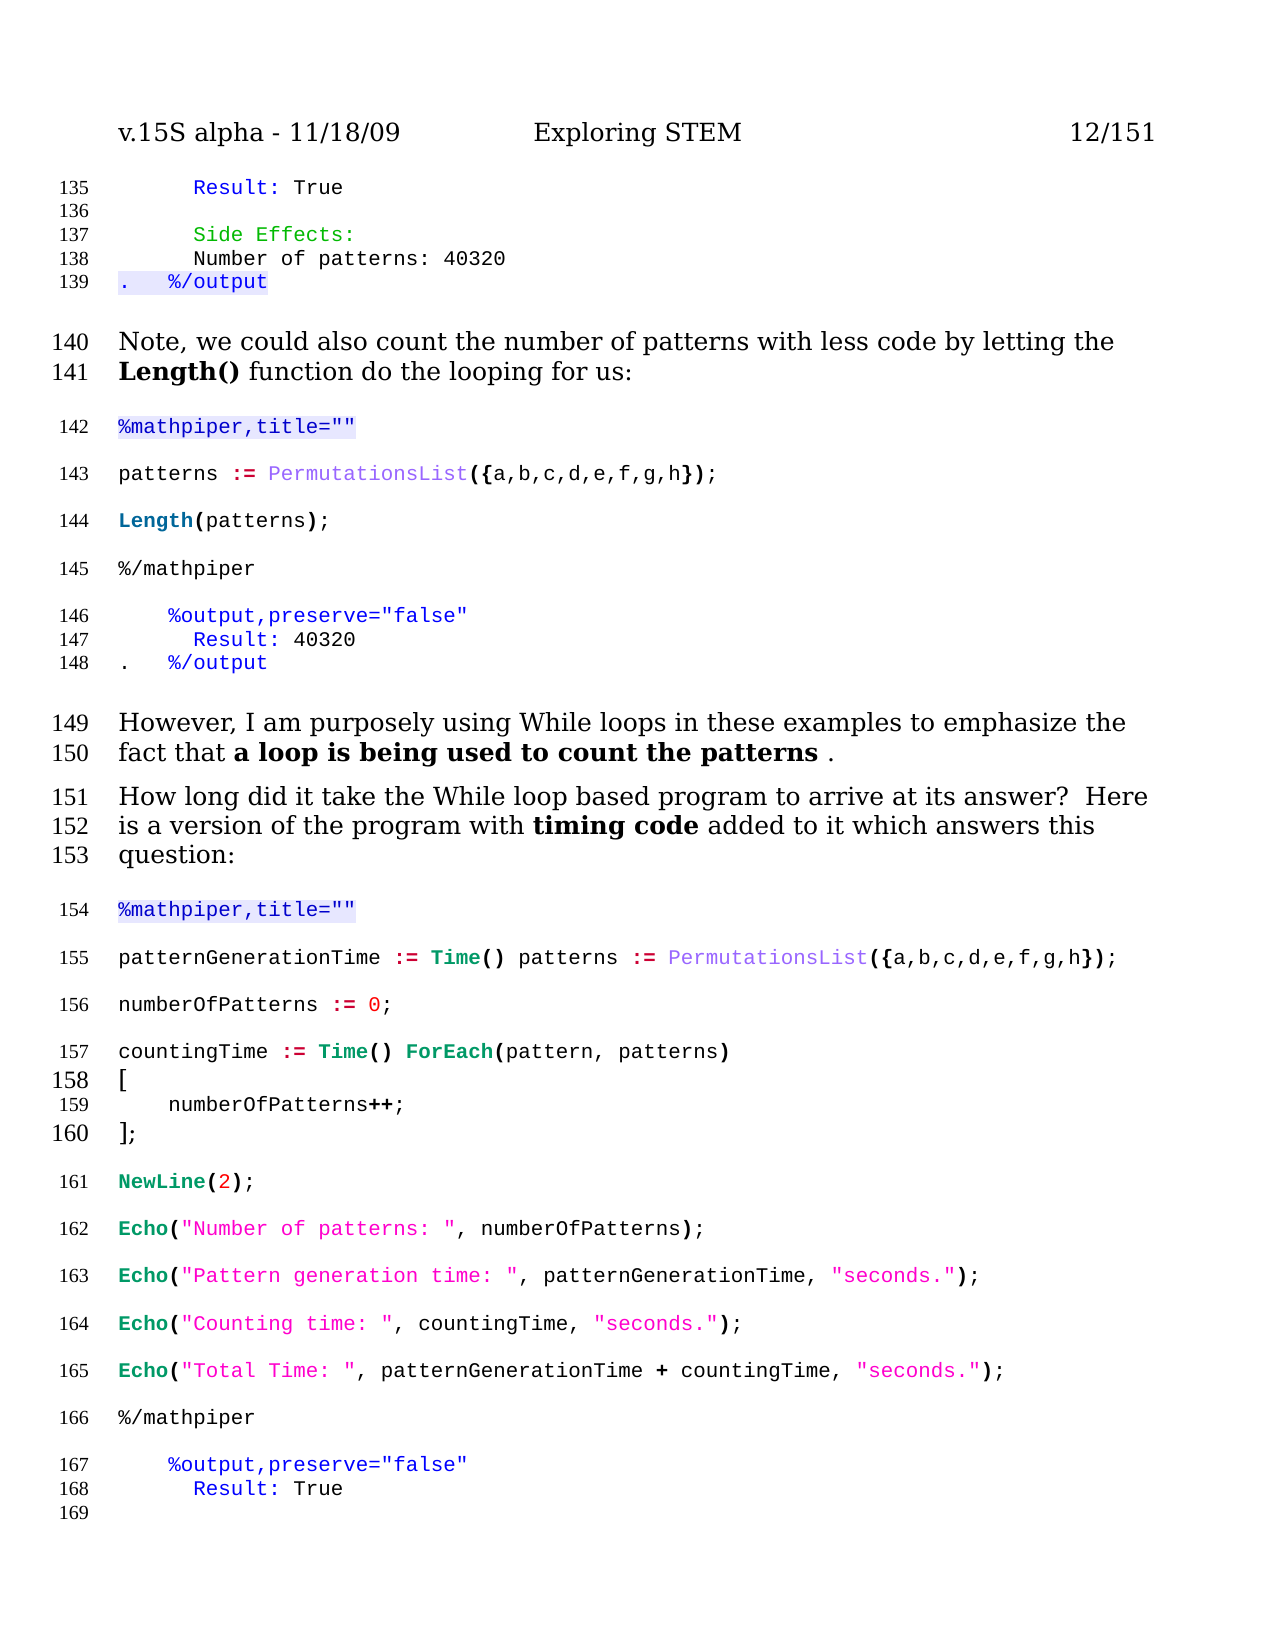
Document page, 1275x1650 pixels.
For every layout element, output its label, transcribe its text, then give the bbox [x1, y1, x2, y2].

text Echo("Total Time: ", patternGenerationTime + countingTime, "seconds."); [118, 1360, 1157, 1383]
text patterns := PermutationsList({a,b,c,d,e,f,g,h}); [118, 463, 1157, 487]
text [ [118, 1065, 1157, 1094]
text Echo("Counting time: ", countingTime, "seconds."); [118, 1312, 1157, 1336]
text Result: True [118, 1478, 1157, 1502]
text Result: True [118, 177, 1157, 200]
text %output,preserve="false" [118, 1454, 1157, 1478]
text %mathpiper,title="" [118, 899, 1157, 923]
text numberOfPatterns++; [118, 1094, 1157, 1118]
text Echo("Number of patterns: ", numberOfPatterns); [118, 1218, 1157, 1242]
text How long did it take the While loop based program to arrive at its answer? Here is a version of the program with timing code added to it which answers this question: [118, 782, 1157, 870]
text . %/output [118, 271, 1157, 295]
text However, I am purposely using While loops in these examples to emphasize the fact that a loop is being used to count the patterns . [118, 708, 1157, 767]
text NewLine(2); [118, 1171, 1157, 1194]
text Echo("Pattern generation time: ", patternGenerationTime, "seconds."); [118, 1265, 1157, 1289]
text %/mathpiper [118, 1407, 1157, 1431]
text ]; [118, 1118, 1157, 1147]
text countingTime := Time() ForEach(pattern, patterns) [118, 1041, 1157, 1065]
text patternGenerationTime := Time() patterns := PermutationsList({a,b,c,d,e,f,g,h}); [118, 947, 1157, 970]
text Side Effects: [118, 224, 1157, 248]
text numberOfPatterns := 0; [118, 994, 1157, 1018]
text . %/output [118, 652, 1157, 676]
text %mathpiper,title="" [118, 416, 1157, 439]
text Note, we could also count the number of patterns with less code by letting the Length() function do the looping for us: [118, 328, 1157, 386]
text %output,preserve="false" [118, 605, 1157, 629]
text %/mathpiper [118, 558, 1157, 581]
text Number of patterns: 40320 [118, 248, 1157, 271]
text Length(patterns); [118, 510, 1157, 534]
text Result: 40320 [118, 629, 1157, 652]
